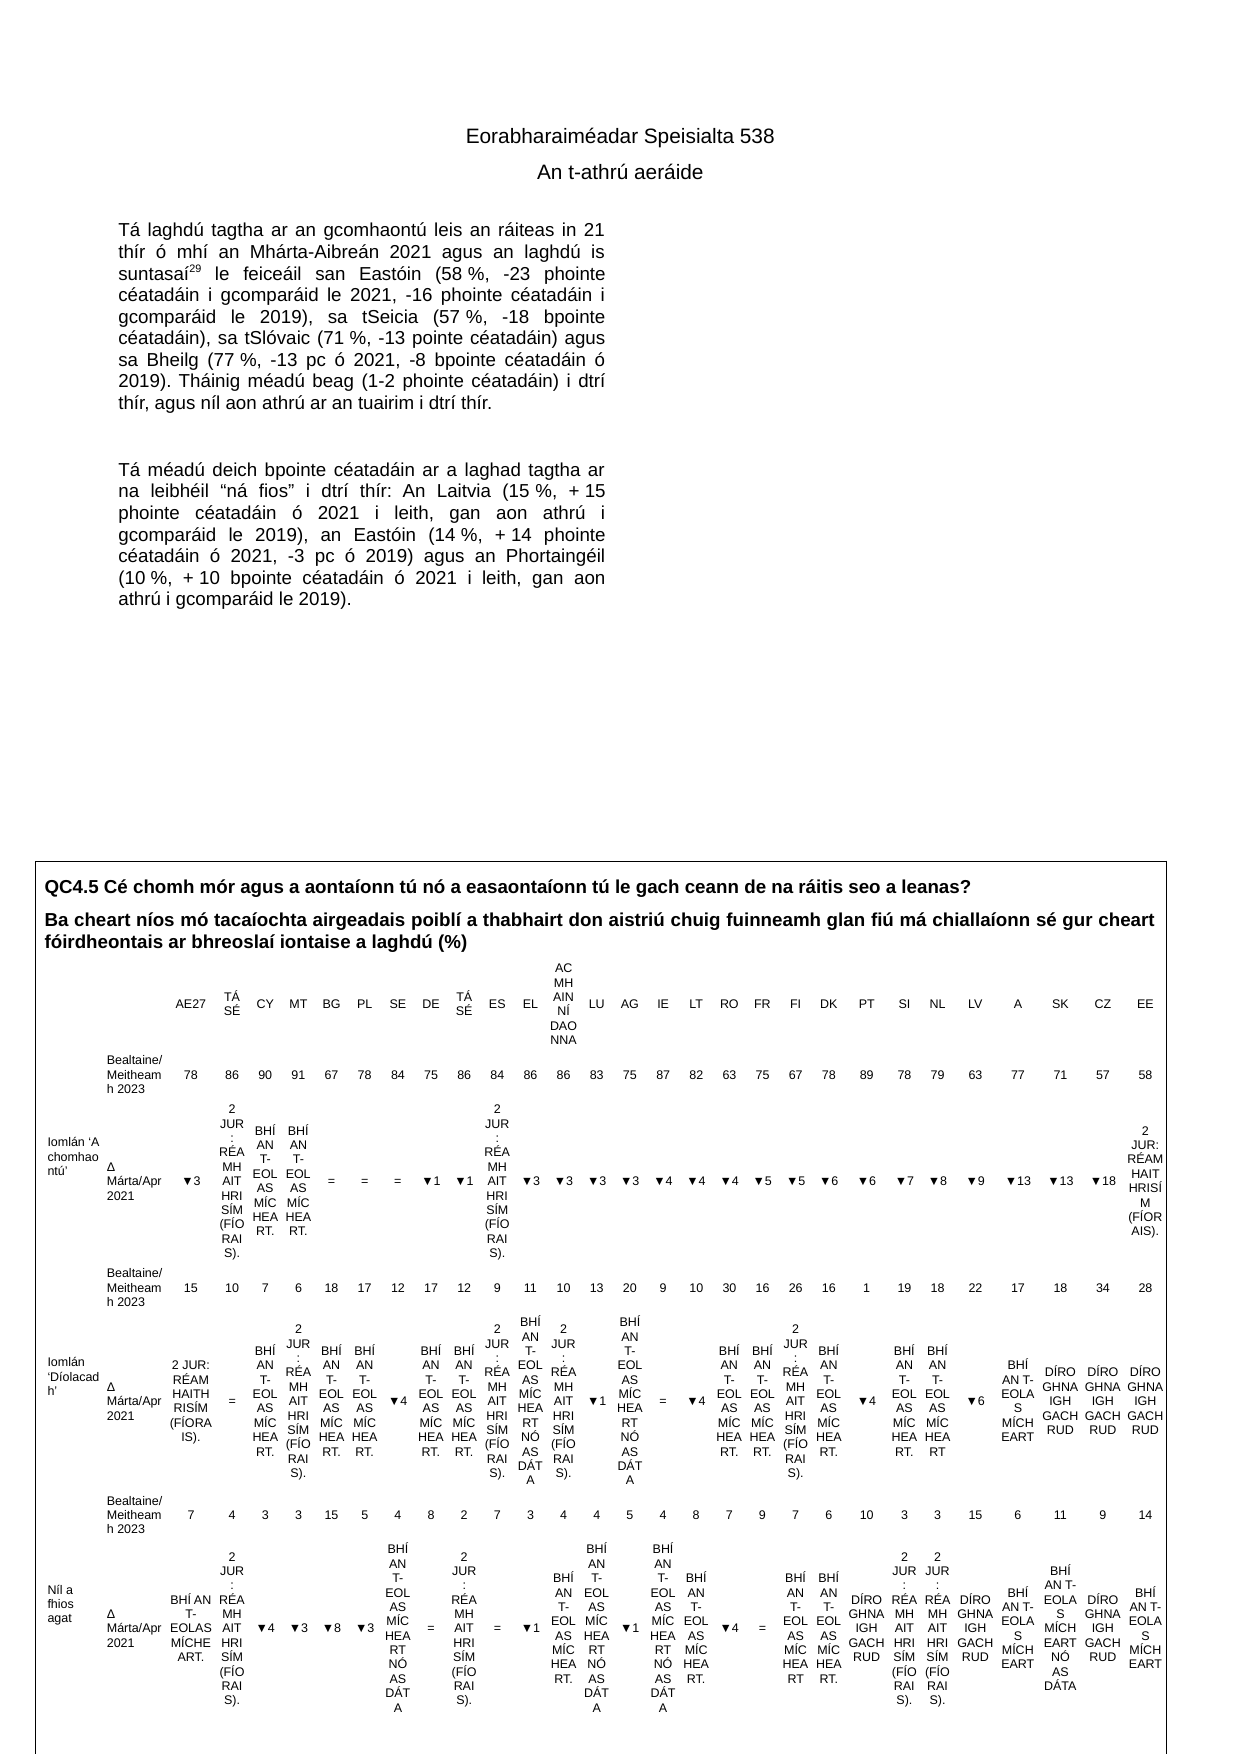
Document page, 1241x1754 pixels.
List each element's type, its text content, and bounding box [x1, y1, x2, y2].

table_cell 8 [414, 1490, 447, 1539]
table_cell 12 [447, 1263, 480, 1312]
table_cell 7 [480, 1490, 514, 1539]
table_cell ▼4 [679, 1099, 712, 1263]
table_cell 86 [547, 1050, 580, 1099]
table_cell 22 [954, 1263, 996, 1312]
table_cell DÍROGHNAIGH GACH RUD [1124, 1312, 1166, 1490]
table_cell Iomlán ‘Díolacadh’ [44, 1263, 104, 1490]
table_cell 79 [921, 1050, 954, 1099]
table_cell ▼7 [888, 1099, 921, 1263]
table_cell 2 JUR: RÉAMHAITHRISÍM (FÍORAIS). [547, 1312, 580, 1490]
table_header CY [249, 958, 282, 1050]
table_cell BHÍ AN T-EOLAS MÍCHEART [996, 1312, 1039, 1490]
table_cell 86 [514, 1050, 547, 1099]
table_cell 5 [613, 1490, 646, 1539]
table_cell 2 JUR: RÉAMHAITHRISÍM (FÍORAIS). [166, 1312, 215, 1490]
table_cell ▼4 [713, 1099, 746, 1263]
table_cell Níl a fhios agat [44, 1490, 104, 1717]
table_cell BHÍ AN T-EOLAS MÍCHEART NÓ AS DÁTA [1039, 1539, 1081, 1717]
table_cell 4 [646, 1490, 679, 1539]
table_header SK [1039, 958, 1081, 1050]
table_cell BHÍ AN T-EOLAS MÍCHEART. [282, 1099, 315, 1263]
table_cell BHÍ AN T-EOLAS MÍCHEART. [249, 1099, 282, 1263]
table_header PT [845, 958, 888, 1050]
table_cell 4 [381, 1490, 414, 1539]
table_cell 7 [779, 1490, 812, 1539]
table_header SI [888, 958, 921, 1050]
table_cell 15 [166, 1263, 215, 1312]
table_header EL [514, 958, 547, 1050]
table_header FI [779, 958, 812, 1050]
table_cell 9 [480, 1263, 514, 1312]
table_cell ▼4 [249, 1539, 282, 1717]
table_cell 89 [845, 1050, 888, 1099]
table_cell 67 [779, 1050, 812, 1099]
table_cell BHÍ AN T-EOLAS MÍCHEART [996, 1539, 1039, 1717]
table_cell ▼18 [1081, 1099, 1124, 1263]
table_header SE [381, 958, 414, 1050]
table_cell BHÍ AN T-EOLAS MÍCHEART [1124, 1539, 1166, 1717]
table_cell 16 [812, 1263, 845, 1312]
table_cell = [746, 1539, 779, 1717]
table_cell 20 [613, 1263, 646, 1312]
table_cell BHÍ AN T-EOLAS MÍCHEART. [315, 1312, 348, 1490]
table_cell 71 [1039, 1050, 1081, 1099]
table_cell 2 JUR: RÉAMHAITHRISÍM (FÍORAIS). [921, 1539, 954, 1717]
table_cell ▼4 [381, 1312, 414, 1490]
table_cell 26 [779, 1263, 812, 1312]
table_cell 87 [646, 1050, 679, 1099]
table_cell 83 [580, 1050, 613, 1099]
table_cell 2 JUR: RÉAMHAITHRISÍM (FÍORAIS). [888, 1539, 921, 1717]
table_cell 6 [812, 1490, 845, 1539]
table_cell DÍROGHNAIGH GACH RUD [845, 1539, 888, 1717]
table_cell Bealtaine/Meitheamh 2023 [104, 1263, 166, 1312]
table_cell DÍROGHNAIGH GACH RUD [1081, 1312, 1124, 1490]
table_cell 15 [315, 1490, 348, 1539]
table_cell 6 [996, 1490, 1039, 1539]
table_cell BHÍ AN T-EOLAS MÍCHEART. [547, 1539, 580, 1717]
table_header TÁ SÉ [447, 958, 480, 1050]
table_cell 78 [812, 1050, 845, 1099]
table_cell ▼1 [414, 1099, 447, 1263]
table_cell 10 [845, 1490, 888, 1539]
table_cell 18 [1039, 1263, 1081, 1312]
table_header DK [812, 958, 845, 1050]
table_cell ▼3 [348, 1539, 381, 1717]
table_cell 10 [547, 1263, 580, 1312]
table_cell 58 [1124, 1050, 1166, 1099]
table_cell 82 [679, 1050, 712, 1099]
table_cell 14 [1124, 1490, 1166, 1539]
table_header EE [1124, 958, 1166, 1050]
table_cell 63 [954, 1050, 996, 1099]
table_header DE [414, 958, 447, 1050]
table_cell 30 [713, 1263, 746, 1312]
table_header RO [713, 958, 746, 1050]
table_header BG [315, 958, 348, 1050]
table_header CZ [1081, 958, 1124, 1050]
table_cell = [315, 1099, 348, 1263]
table_cell DÍROGHNAIGH GACH RUD [954, 1539, 996, 1717]
text QC4.5 Cé chomh mór agus a aontaíonn tú nó a easaontaíonn tú le gach ceann de na ráitis seo a leanas? [44, 875, 1158, 897]
table_cell 75 [414, 1050, 447, 1099]
table_header LV [954, 958, 996, 1050]
table_cell DÍROGHNAIGH GACH RUD [1039, 1312, 1081, 1490]
table_header AE27 [166, 958, 215, 1050]
table_cell 2 [447, 1490, 480, 1539]
table_cell 3 [514, 1490, 547, 1539]
table_cell 17 [414, 1263, 447, 1312]
table_cell BHÍ AN T-EOLAS MÍCHEART. [447, 1312, 480, 1490]
table_cell = [381, 1099, 414, 1263]
table_cell ▼5 [779, 1099, 812, 1263]
table_cell BHÍ AN T-EOLAS MÍCHEART [921, 1312, 954, 1490]
table_cell ▼6 [954, 1312, 996, 1490]
table_header PL [348, 958, 381, 1050]
table_cell = [215, 1312, 248, 1490]
table_cell ▼3 [547, 1099, 580, 1263]
table_cell ▼1 [447, 1099, 480, 1263]
table_cell ▼3 [613, 1099, 646, 1263]
table_cell 9 [646, 1263, 679, 1312]
table_cell 2 JUR: RÉAMHAITHRISÍM (FÍORAIS). [779, 1312, 812, 1490]
table_header A [996, 958, 1039, 1050]
table_cell 4 [215, 1490, 248, 1539]
table_cell Δ Márta/Apr 2021 [104, 1312, 166, 1490]
table_cell 18 [921, 1263, 954, 1312]
table_cell ▼8 [921, 1099, 954, 1263]
table_cell ▼13 [1039, 1099, 1081, 1263]
table_cell 2 JUR: RÉAMHAITHRISÍM (FÍORAIS). [480, 1312, 514, 1490]
table_cell ▼3 [580, 1099, 613, 1263]
table_cell 3 [921, 1490, 954, 1539]
table_cell ▼1 [613, 1539, 646, 1717]
table_cell Iomlán ‘A chomhaontú’ [44, 1050, 104, 1263]
table_cell 2 JUR: RÉAMHAITHRISÍM (FÍORAIS). [480, 1099, 514, 1263]
table_cell 17 [348, 1263, 381, 1312]
table_cell DÍROGHNAIGH GACH RUD [1081, 1539, 1124, 1717]
table_cell 86 [447, 1050, 480, 1099]
table_cell BHÍ AN T-EOLAS MÍCHEART. [249, 1312, 282, 1490]
table_cell ▼4 [845, 1312, 888, 1490]
table_cell 77 [996, 1050, 1039, 1099]
table_cell BHÍ AN T-EOLAS MÍCHEART. [414, 1312, 447, 1490]
table_cell BHÍ AN T-EOLAS MÍCHEART. [812, 1312, 845, 1490]
table_header ACMHAINNÍ DAONNA [547, 958, 580, 1050]
table_cell 2 JUR: RÉAMHAITHRISÍM (FÍORAIS). [1124, 1099, 1166, 1263]
table_cell Bealtaine/Meitheamh 2023 [104, 1050, 166, 1099]
table_cell 18 [315, 1263, 348, 1312]
table_cell ▼9 [954, 1099, 996, 1263]
table_cell 1 [845, 1263, 888, 1312]
text Tá laghdú tagtha ar an gcomhaontú leis an ráiteas in 21 thír ó mhí an Mhárta-Aibreán 2021 agus an laghdú is suntasaí le feiceáil san Eastóin (58 %, -23 phointe céatadáin i gcomparáid le 2021, -16 phointe céatadáin i gcomparáid le 2019), sa tSeicia (57 %, -18 bpointe céatadáin), sa tSlóvaic (71 %, -13 pointe céatadáin) agus sa Bheilg (77 %, -13 pc ó 2021, -8 bpointe céatadáin ó 2019). Tháinig méadú beag (1-2 phointe céatadáin) i dtrí thír, agus níl aon athrú ar an tuairim i dtrí thír. [118, 219, 605, 413]
table_cell 13 [580, 1263, 613, 1312]
table_cell 28 [1124, 1263, 1166, 1312]
table_cell 63 [713, 1050, 746, 1099]
table_cell 6 [282, 1263, 315, 1312]
table_cell ▼1 [514, 1539, 547, 1717]
table_cell 11 [514, 1263, 547, 1312]
table_cell 16 [746, 1263, 779, 1312]
table_cell 2 JUR: RÉAMHAITHRISÍM (FÍORAIS). [215, 1539, 248, 1717]
table_header MT [282, 958, 315, 1050]
table_cell 8 [679, 1490, 712, 1539]
table_cell 84 [480, 1050, 514, 1099]
table_cell ▼6 [812, 1099, 845, 1263]
table_cell ▼3 [514, 1099, 547, 1263]
table_cell BHÍ AN T-EOLAS MÍCHEART NÓ AS DÁTA [381, 1539, 414, 1717]
table_cell BHÍ AN T-EOLAS MÍCHEART. [166, 1539, 215, 1717]
table_cell 9 [746, 1490, 779, 1539]
table_cell ▼5 [746, 1099, 779, 1263]
table_header IE [646, 958, 679, 1050]
table_cell 3 [888, 1490, 921, 1539]
table_cell 15 [954, 1490, 996, 1539]
table_header ES [480, 958, 514, 1050]
table_cell Δ Márta/Apr 2021 [104, 1539, 166, 1717]
table_cell 4 [547, 1490, 580, 1539]
table_cell 10 [215, 1263, 248, 1312]
table_cell BHÍ AN T-EOLAS MÍCHEART NÓ AS DÁTA [580, 1539, 613, 1717]
table_cell = [646, 1312, 679, 1490]
table_cell 17 [996, 1263, 1039, 1312]
table_cell 2 JUR: RÉAMHAITHRISÍM (FÍORAIS). [215, 1099, 248, 1263]
table_cell 7 [249, 1263, 282, 1312]
table_cell ▼4 [679, 1312, 712, 1490]
table_cell 84 [381, 1050, 414, 1099]
table_cell 78 [888, 1050, 921, 1099]
table_cell = [348, 1099, 381, 1263]
table_cell 12 [381, 1263, 414, 1312]
table_cell BHÍ AN T-EOLAS MÍCHEART [779, 1539, 812, 1717]
table_cell BHÍ AN T-EOLAS MÍCHEART. [679, 1539, 712, 1717]
table_cell BHÍ AN T-EOLAS MÍCHEART NÓ AS DÁTA [613, 1312, 646, 1490]
table_cell 4 [580, 1490, 613, 1539]
table_cell ▼4 [646, 1099, 679, 1263]
table_cell BHÍ AN T-EOLAS MÍCHEART NÓ AS DÁTA [646, 1539, 679, 1717]
table_cell 75 [746, 1050, 779, 1099]
table_cell ▼6 [845, 1099, 888, 1263]
table_cell 91 [282, 1050, 315, 1099]
table_cell = [414, 1539, 447, 1717]
table_cell BHÍ AN T-EOLAS MÍCHEART. [713, 1312, 746, 1490]
table_cell 2 JUR: RÉAMHAITHRISÍM (FÍORAIS). [282, 1312, 315, 1490]
table_cell 75 [613, 1050, 646, 1099]
table_header FR [746, 958, 779, 1050]
table_cell Δ Márta/Apr 2021 [104, 1099, 166, 1263]
table_header NL [921, 958, 954, 1050]
table_cell = [480, 1539, 514, 1717]
table_cell 11 [1039, 1490, 1081, 1539]
text Ba cheart níos mó tacaíochta airgeadais poiblí a thabhairt don aistriú chuig fuinneamh glan fiú má chiallaíonn sé gur cheart fóirdheontais ar bhreoslaí iontaise a laghdú (%) [44, 909, 1158, 952]
table_cell BHÍ AN T-EOLAS MÍCHEART. [888, 1312, 921, 1490]
table_cell 5 [348, 1490, 381, 1539]
table_header LT [679, 958, 712, 1050]
table_cell 57 [1081, 1050, 1124, 1099]
table_cell 9 [1081, 1490, 1124, 1539]
table_header [44, 958, 104, 1050]
table_cell 7 [713, 1490, 746, 1539]
table_cell ▼3 [166, 1099, 215, 1263]
text Tá méadú deich bpointe céatadáin ar a laghad tagtha ar na leibhéil “ná fios” i dtrí thír: An Laitvia (15 %, + 15 phointe céatadáin ó 2021 i leith, gan aon athrú i gcomparáid le 2019), an Eastóin (14 %, + 14 phointe céatadáin ó 2021, -3 pc ó 2019) agus an Phortaingéil (10 %, + 10 bpointe céatadáin ó 2021 i leith, gan aon athrú i gcomparáid le 2019). [118, 459, 605, 609]
table_cell BHÍ AN T-EOLAS MÍCHEART. [746, 1312, 779, 1490]
table_header [104, 958, 166, 1050]
table_cell Bealtaine/Meitheamh 2023 [104, 1490, 166, 1539]
table_header TÁ SÉ [215, 958, 248, 1050]
table_cell BHÍ AN T-EOLAS MÍCHEART NÓ AS DÁTA [514, 1312, 547, 1490]
table_cell ▼4 [713, 1539, 746, 1717]
table_cell ▼8 [315, 1539, 348, 1717]
table_cell 10 [679, 1263, 712, 1312]
table_cell 86 [215, 1050, 248, 1099]
table_cell 3 [282, 1490, 315, 1539]
table_cell 2 JUR: RÉAMHAITHRISÍM (FÍORAIS). [447, 1539, 480, 1717]
table_cell 34 [1081, 1263, 1124, 1312]
table_header AG [613, 958, 646, 1050]
table_cell 19 [888, 1263, 921, 1312]
table_header LU [580, 958, 613, 1050]
table_cell 67 [315, 1050, 348, 1099]
table_cell 78 [348, 1050, 381, 1099]
table_cell ▼13 [996, 1099, 1039, 1263]
table_cell BHÍ AN T-EOLAS MÍCHEART. [812, 1539, 845, 1717]
table_cell ▼1 [580, 1312, 613, 1490]
table_cell 7 [166, 1490, 215, 1539]
table_cell BHÍ AN T-EOLAS MÍCHEART. [348, 1312, 381, 1490]
table_cell ▼3 [282, 1539, 315, 1717]
table_cell 78 [166, 1050, 215, 1099]
table_cell 90 [249, 1050, 282, 1099]
table_cell 3 [249, 1490, 282, 1539]
